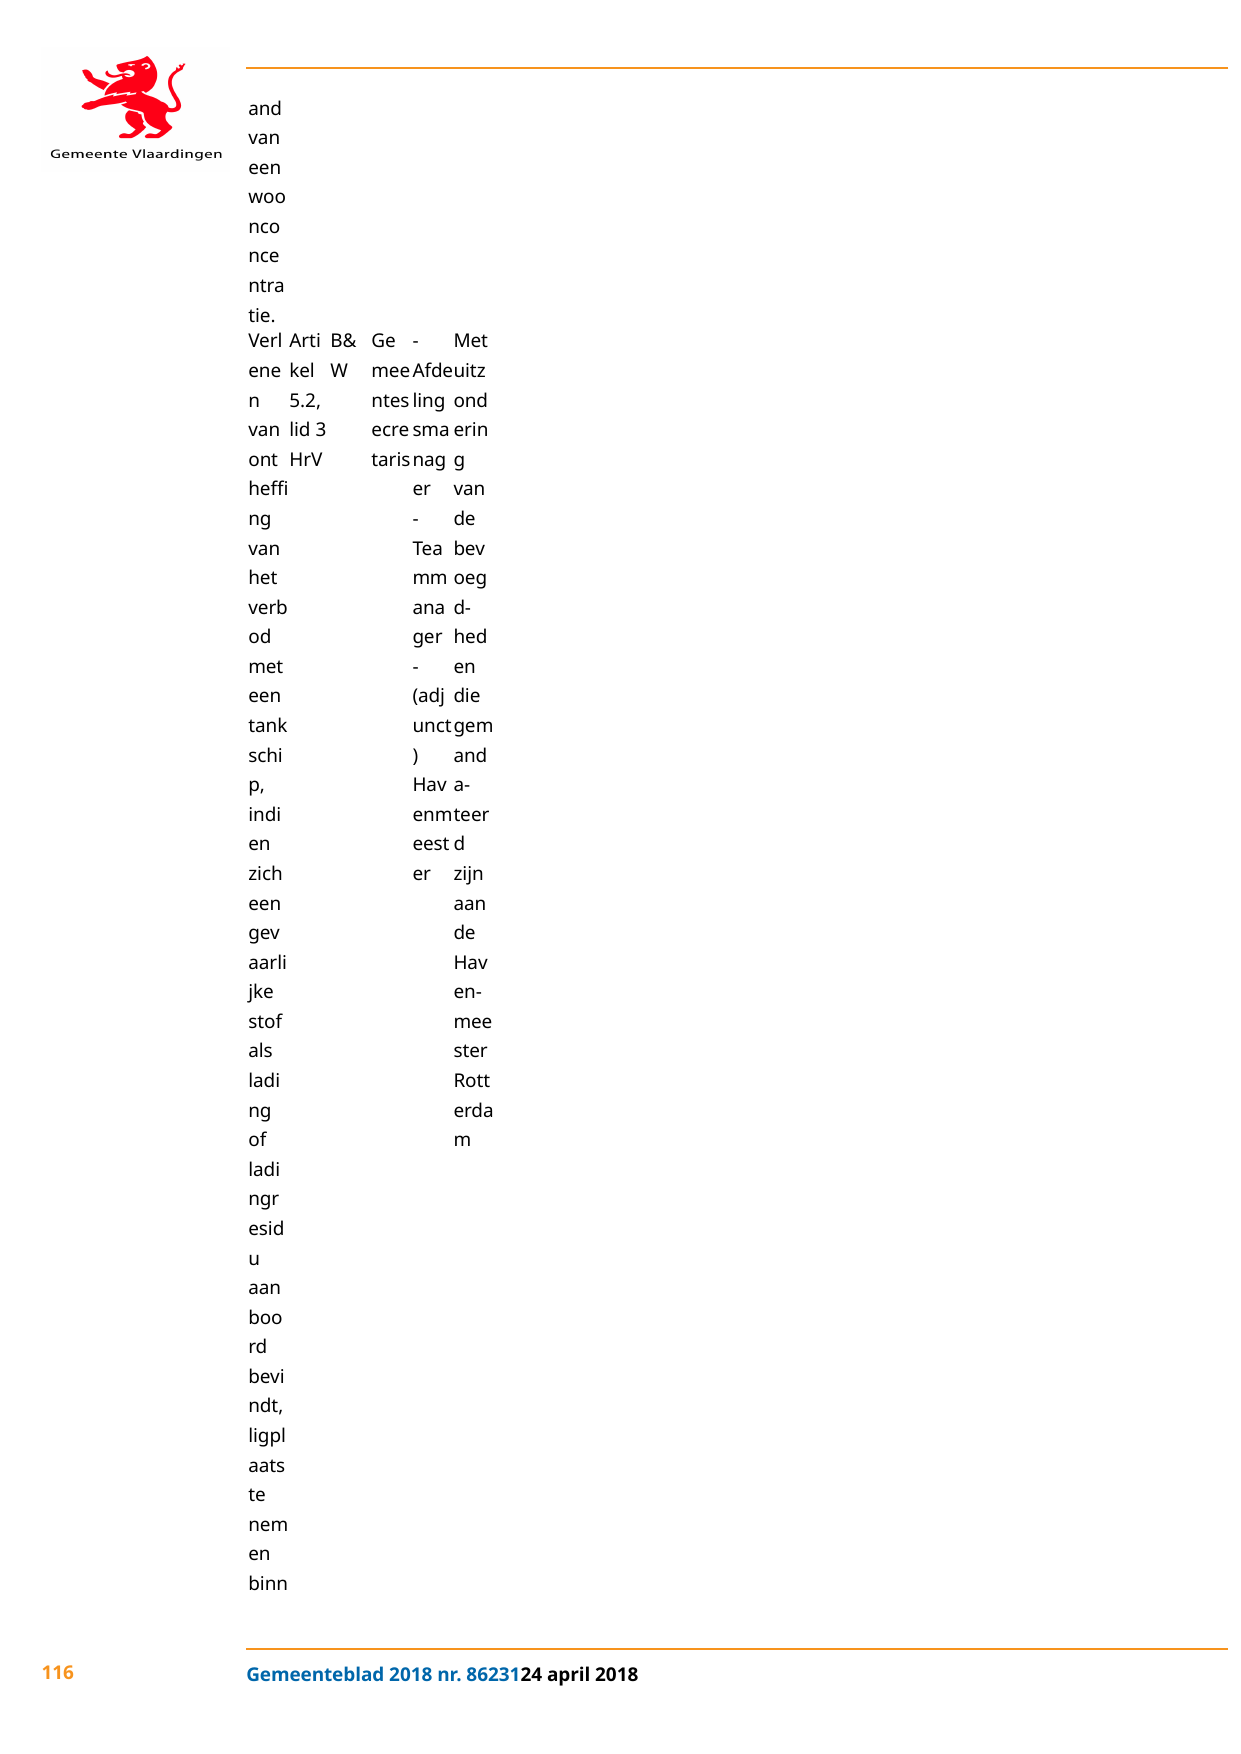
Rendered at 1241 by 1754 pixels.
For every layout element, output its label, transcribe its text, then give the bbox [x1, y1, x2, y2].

table_cell and van een woonconcentratie. [248, 95, 289, 328]
table_cell [412, 95, 453, 328]
table_cell - Afdelingsmanager - Teammanager - (adjunct) Havenmeester [412, 328, 453, 1596]
picture [41, 47, 231, 172]
table_cell [371, 95, 412, 328]
table_cell Artikel 5.2, lid 3 HrV [289, 328, 330, 1596]
table_cell [330, 95, 371, 328]
table_cell Met uitzondering van de bevoegd-heden die gemanda-teerd zijn aan de Haven-meester Rotterdam [453, 328, 494, 1596]
table_cell [453, 95, 494, 328]
table_cell Verlenen van ontheffing van het verbod met een tankschip, indien zich een gevaarlijke stof als lading of ladingresidu aan boord bevindt, ligplaats te nemen binn [248, 328, 289, 1596]
table_cell [289, 95, 330, 328]
table_cell B&W [330, 328, 371, 1596]
table_cell Gemeentesecretaris [371, 328, 412, 1596]
